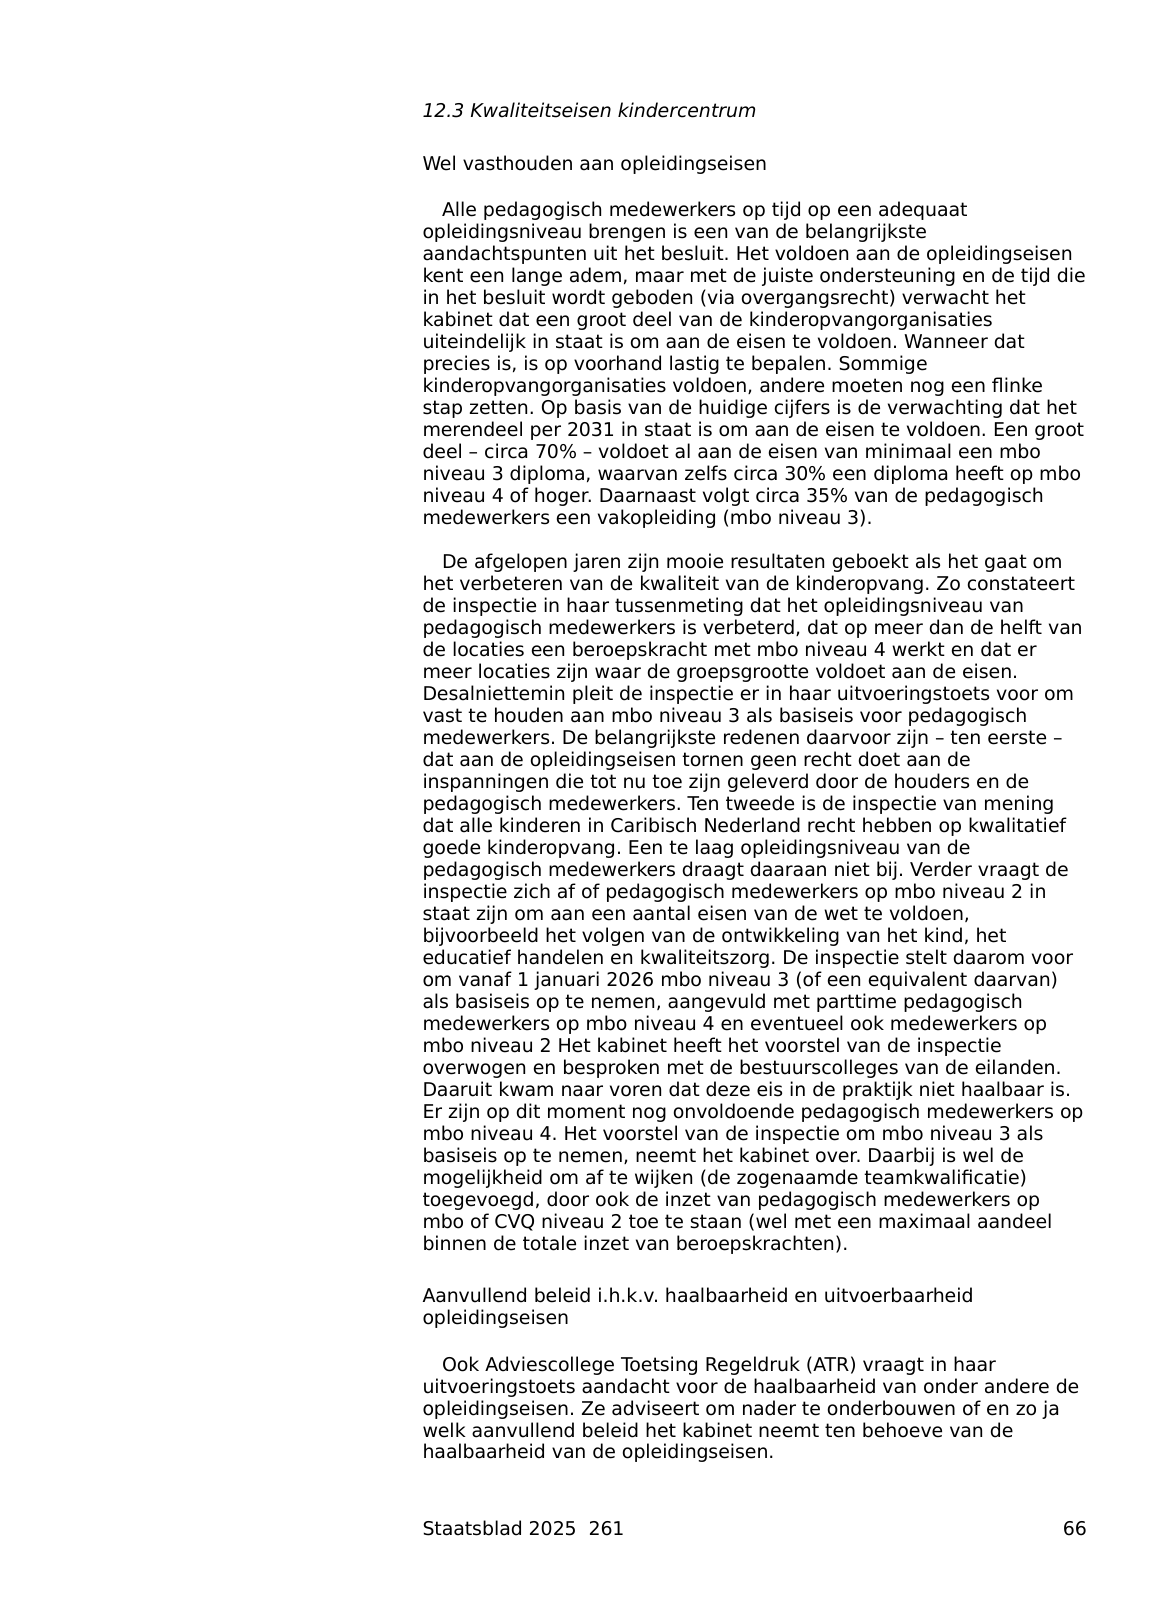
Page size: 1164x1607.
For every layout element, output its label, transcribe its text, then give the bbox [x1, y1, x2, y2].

text De afgelopen jaren zijn mooie resultaten geboekt als het gaat om het verbeteren van de kwaliteit van de kinderopvang. Zo constateert de inspectie in haar tussenmeting dat het opleidingsniveau van pedagogisch medewerkers is verbeterd, dat op meer dan de helft van de locaties een beroepskracht met mbo niveau 4 werkt en dat er meer locaties zijn waar de groepsgrootte voldoet aan de eisen. Desalniettemin pleit de inspectie er in haar uitvoeringstoets voor om vast te houden aan mbo niveau 3 als basiseis voor pedagogisch medewerkers. De belangrijkste redenen daarvoor zijn – ten eerste – dat aan de opleidingseisen tornen geen recht doet aan de inspanningen die tot nu toe zijn geleverd door de houders en de pedagogisch medewerkers. Ten tweede is de inspectie van mening dat alle kinderen in Caribisch Nederland recht hebben op kwalitatief goede kinderopvang. Een te laag opleidingsniveau van de pedagogisch medewerkers draagt daaraan niet bij. Verder vraagt de inspectie zich af of pedagogisch medewerkers op mbo niveau 2 in staat zijn om aan een aantal eisen van de wet te voldoen, bijvoorbeeld het volgen van de ontwikkeling van het kind, het educatief handelen en kwaliteitszorg. De inspectie stelt daarom voor om vanaf 1 januari 2026 mbo niveau 3 (of een equivalent daarvan) als basiseis op te nemen, aangevuld met parttime pedagogisch medewerkers op mbo niveau 4 en eventueel ook medewerkers op mbo niveau 2 Het kabinet heeft het voorstel van de inspectie overwogen en besproken met de bestuurscolleges van de eilanden. Daaruit kwam naar voren dat deze eis in de praktijk niet haalbaar is. Er zijn op dit moment nog onvoldoende pedagogisch medewerkers op mbo niveau 4. Het voorstel van de inspectie om mbo niveau 3 als basiseis op te nemen, neemt het kabinet over. Daarbij is wel de mogelijkheid om af te wijken (de zogenaamde teamkwalificatie) toegevoegd, door ook de inzet van pedagogisch medewerkers op mbo of CVQ niveau 2 toe te staan (wel met een maximaal aandeel binnen de totale inzet van beroepskrachten). [422, 551, 1087, 1254]
subtitle Wel vasthouden aan opleidingseisen [422, 152, 1087, 174]
subtitle Aanvullend beleid i.h.k.v. haalbaarheid en uitvoerbaarheid opleidingseisen [422, 1284, 1087, 1328]
subtitle 12.3 Kwaliteitseisen kindercentrum [422, 100, 1087, 122]
text Alle pedagogisch medewerkers op tijd op een adequaat opleidingsniveau brengen is een van de belangrijkste aandachtspunten uit het besluit. Het voldoen aan de opleidingseisen kent een lange adem, maar met de juiste ondersteuning en de tijd die in het besluit wordt geboden (via overgangsrecht) verwacht het kabinet dat een groot deel van de kinderopvangorganisaties uiteindelijk in staat is om aan de eisen te voldoen. Wanneer dat precies is, is op voorhand lastig te bepalen. Sommige kinderopvangorganisaties voldoen, andere moeten nog een flinke stap zetten. Op basis van de huidige cijfers is de verwachting dat het merendeel per 2031 in staat is om aan de eisen te voldoen. Een groot deel – circa 70% – voldoet al aan de eisen van minimaal een mbo niveau 3 diploma, waarvan zelfs circa 30% een diploma heeft op mbo niveau 4 of hoger. Daarnaast volgt circa 35% van de pedagogisch medewerkers een vakopleiding (mbo niveau 3). [422, 199, 1087, 529]
text Ook Adviescollege Toetsing Regeldruk (ATR) vraagt in haar uitvoeringstoets aandacht voor de haalbaarheid van onder andere de opleidingseisen. Ze adviseert om nader te onderbouwen of en zo ja welk aanvullend beleid het kabinet neemt ten behoeve van de haalbaarheid van de opleidingseisen. [422, 1353, 1087, 1463]
